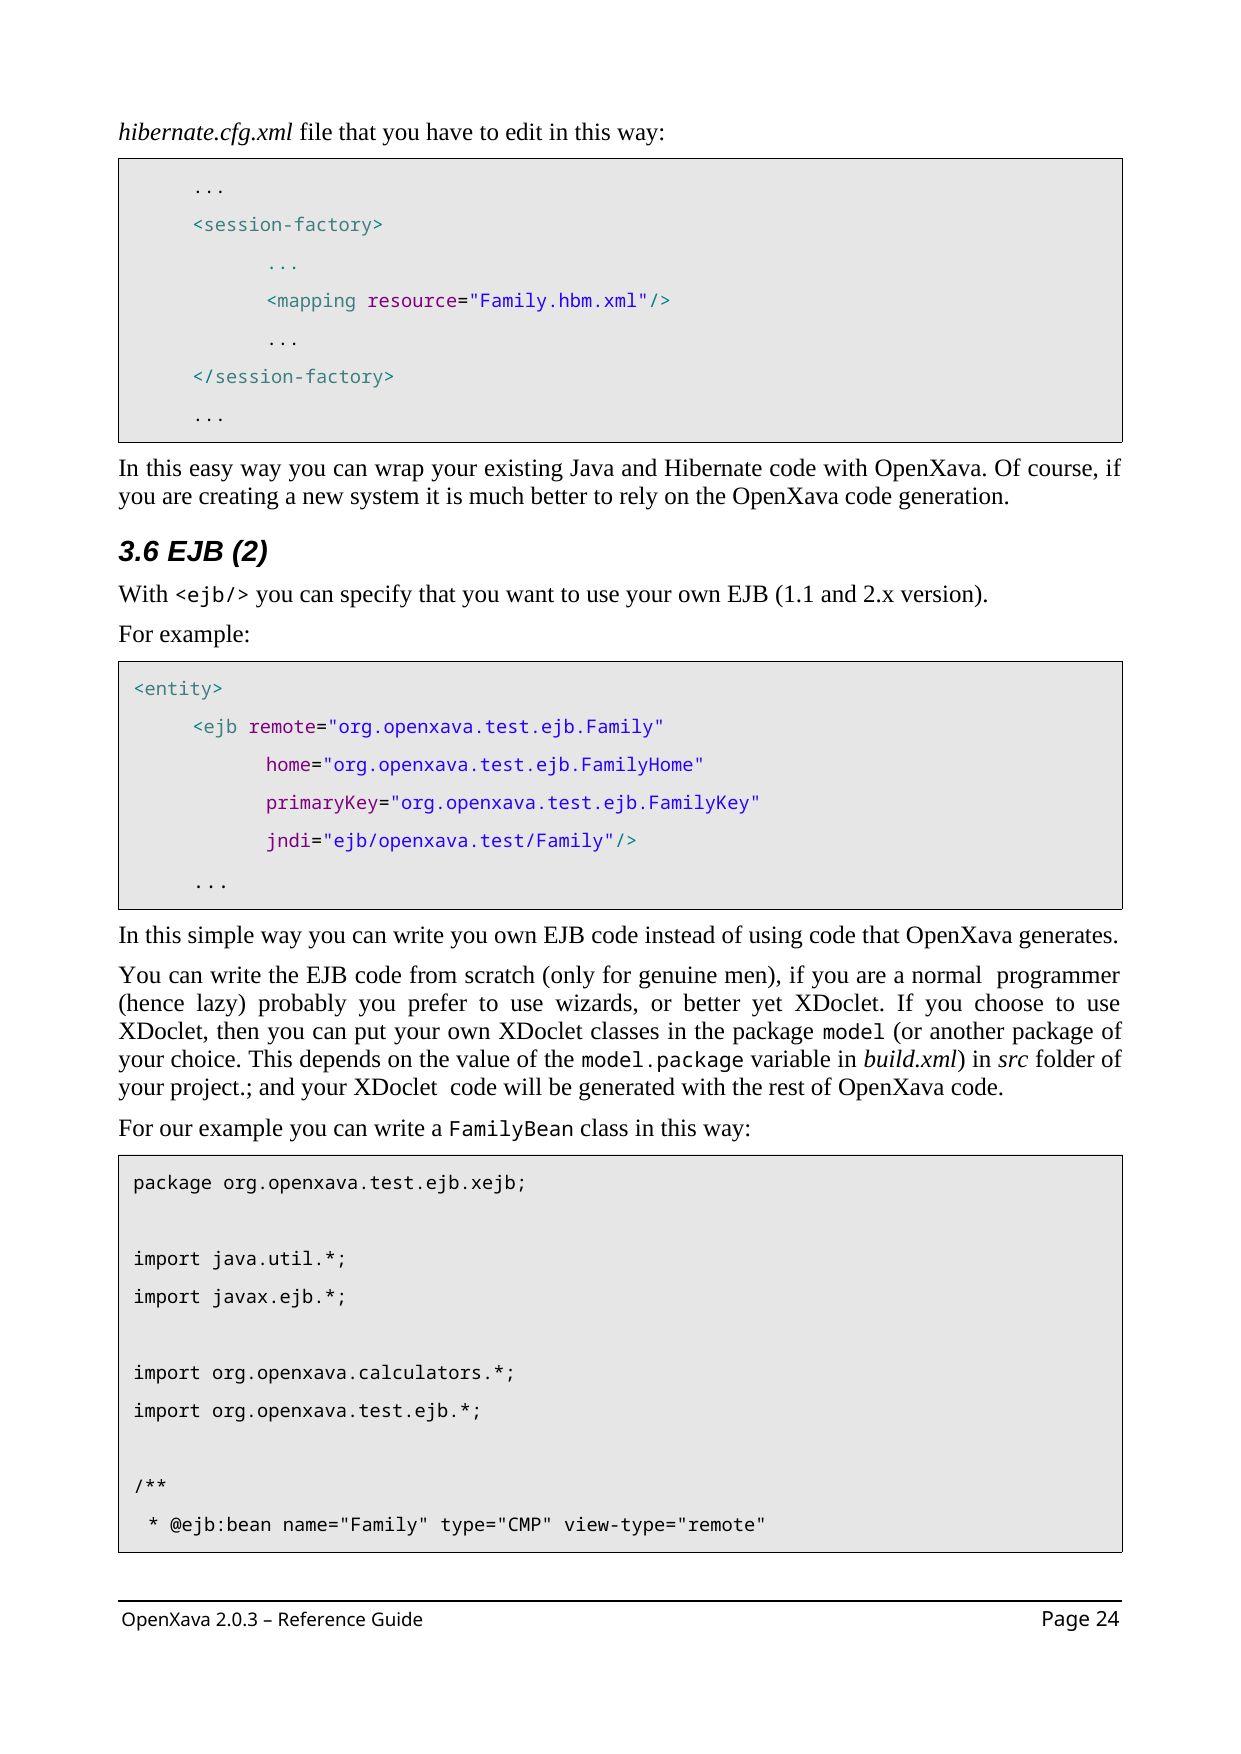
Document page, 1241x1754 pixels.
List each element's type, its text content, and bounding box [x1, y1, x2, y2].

text import javax.ejb.*; [119, 1268, 1122, 1307]
text For our example you can write a FamilyBean class in this way: [118, 1114, 1122, 1142]
text ... [119, 234, 1122, 272]
text ... [119, 851, 1122, 909]
text primaryKey="org.openxava.test.ejb.FamilyKey" [119, 775, 1122, 813]
text ... [119, 386, 1122, 442]
text For example: [118, 621, 1122, 648]
text package org.openxava.test.ejb.xejb; [119, 1156, 1122, 1192]
text <mapping resource="Family.hbm.xml"/> [119, 272, 1122, 310]
text import org.openxava.test.ejb.*; [119, 1383, 1122, 1421]
text ... [119, 310, 1122, 348]
text In this easy way you can wrap your existing Java and Hibernate code with OpenXava. Of course, if you are creating a new system it is much better to rely on the OpenXava code generation. [118, 454, 1122, 510]
text With <ejb/> you can specify that you want to use your own EJB (1.1 and 2.x version). [118, 580, 1122, 608]
list * @ejb:bean name="Family" type="CMP" view-type="remote" [119, 1497, 1122, 1552]
text You can write the EJB code from scratch (only for genuine men), if you are a normal programmer (hence lazy) probably you prefer to use wizards, or better yet XDoclet. If you choose to use XDoclet, then you can put your own XDoclet classes in the package model (or another package of your choice. This depends on the value of the model.package variable in build.xml) in src folder of your project.; and your XDoclet code will be generated with the rest of OpenXava code. [118, 962, 1122, 1101]
text ... [119, 159, 1122, 196]
text jndi="ejb/openxava.test/Family"/> [119, 813, 1122, 851]
text </session-factory> [119, 348, 1122, 386]
text import java.util.*; [119, 1231, 1122, 1268]
text hibernate.cfg.xml file that you have to edit in this way: [118, 118, 1122, 146]
text <ejb remote="org.openxava.test.ejb.Family" [119, 699, 1122, 737]
text import org.openxava.calculators.*; [119, 1344, 1122, 1383]
text /** [119, 1459, 1122, 1497]
text home="org.openxava.test.ejb.FamilyHome" [119, 737, 1122, 775]
text In this simple way you can write you own EJB code instead of using code that OpenXava generates. [118, 921, 1122, 949]
text <session-factory> [119, 196, 1122, 234]
text <entity> [119, 662, 1122, 699]
subtitle EJB (2) [118, 535, 1122, 567]
